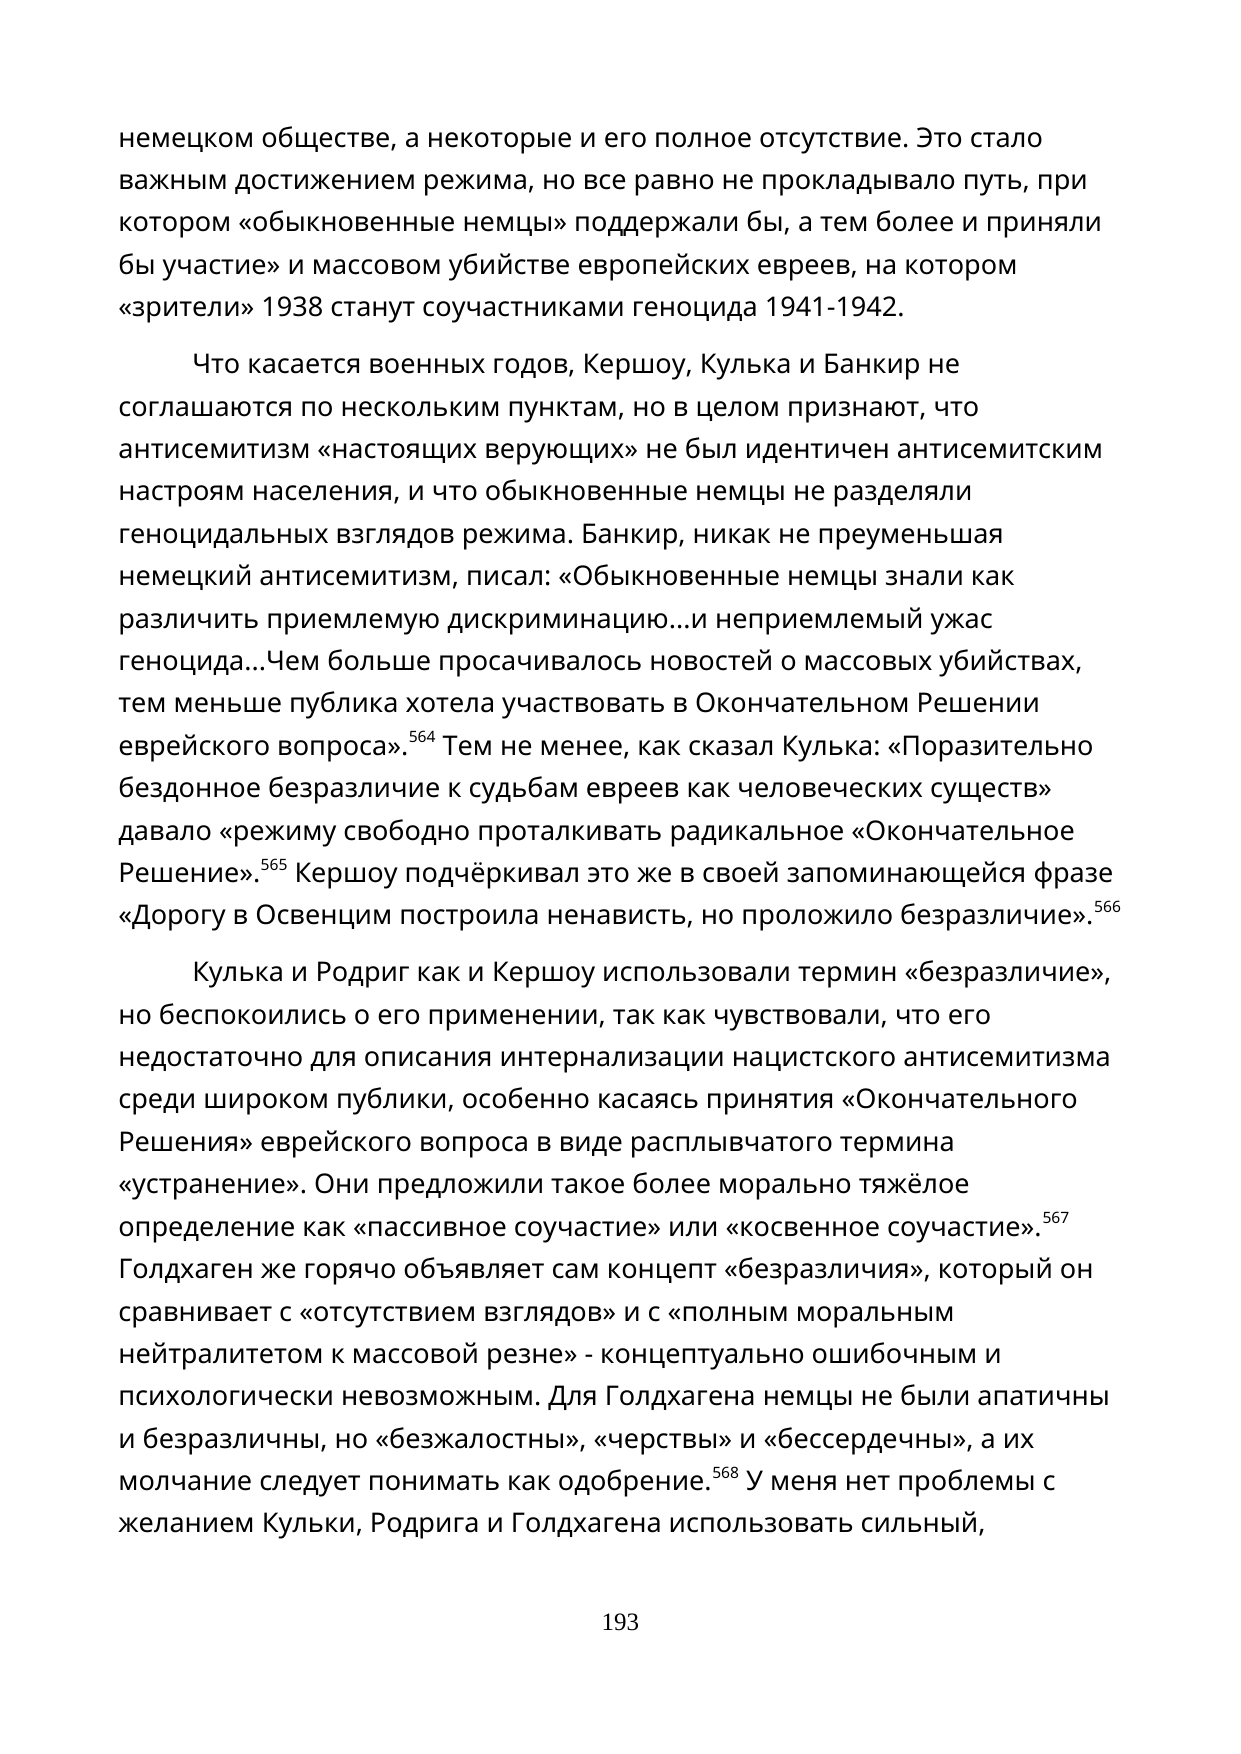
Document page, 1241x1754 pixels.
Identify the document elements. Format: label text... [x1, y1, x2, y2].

text Что касается военных годов, Кершоу, Кулька и Банкир не соглашаются по нескольким пунктам, но в целом признают, что антисемитизм «настоящих верующих» не был идентичен антисемитским настроям населения, и что обыкновенные немцы не разделяли геноцидальных взглядов режима. Банкир, никак не преуменьшая немецкий антисемитизм, писал: «Обыкновенные немцы знали как различить приемлемую дискриминацию...и неприемлемый ужас геноцида...Чем больше просачивалось новостей о массовых убийствах, тем меньше публика хотела участвовать в Окончательном Решении еврейского вопроса». Тем не менее, как сказал Кулька: «Поразительно бездонное безразличие к судьбам евреев как человеческих существ» давало «режиму свободно проталкивать радикальное «Окончательное Решение». Кершоу подчёркивал это же в своей запоминающейся фразе «Дорогу в Освенцим построила ненависть, но проложило безразличие». [118, 345, 1122, 933]
text немецком обществе, а некоторые и его полное отсутствие. Это стало важным достижением режима, но все равно не прокладывало путь, при котором «обыкновенные немцы» поддержали бы, а тем более и приняли бы участие» и массовом убийстве европейских евреев, на котором «зрители» 1938 станут соучастниками геноцида 1941-1942. [118, 118, 1122, 324]
text Кулька и Родриг как и Кершоу использовали термин «безразличие», но беспокоились о его применении, так как чувствовали, что его недостаточно для описания интернализации нацистского антисемитизма среди широком публики, особенно касаясь принятия «Окончательного Решения» еврейского вопроса в виде расплывчатого термина «устранение». Они предложили такое более морально тяжёлое определение как «пассивное соучастие» или «косвенное соучастие». Голдхаген же горячо объявляет сам концепт «безразличия», который он сравнивает с «отсутствием взглядов» и с «полным моральным нейтралитетом к массовой резне» - концептуально ошибочным и психологически невозможным. Для Голдхагена немцы не были апатичны и безразличны, но «безжалостны», «черствы» и «бессердечны», а их молчание следует понимать как одобрение. У меня нет проблемы с желанием Кульки, Родрига и Голдхагена использовать сильный, [118, 953, 1122, 1541]
